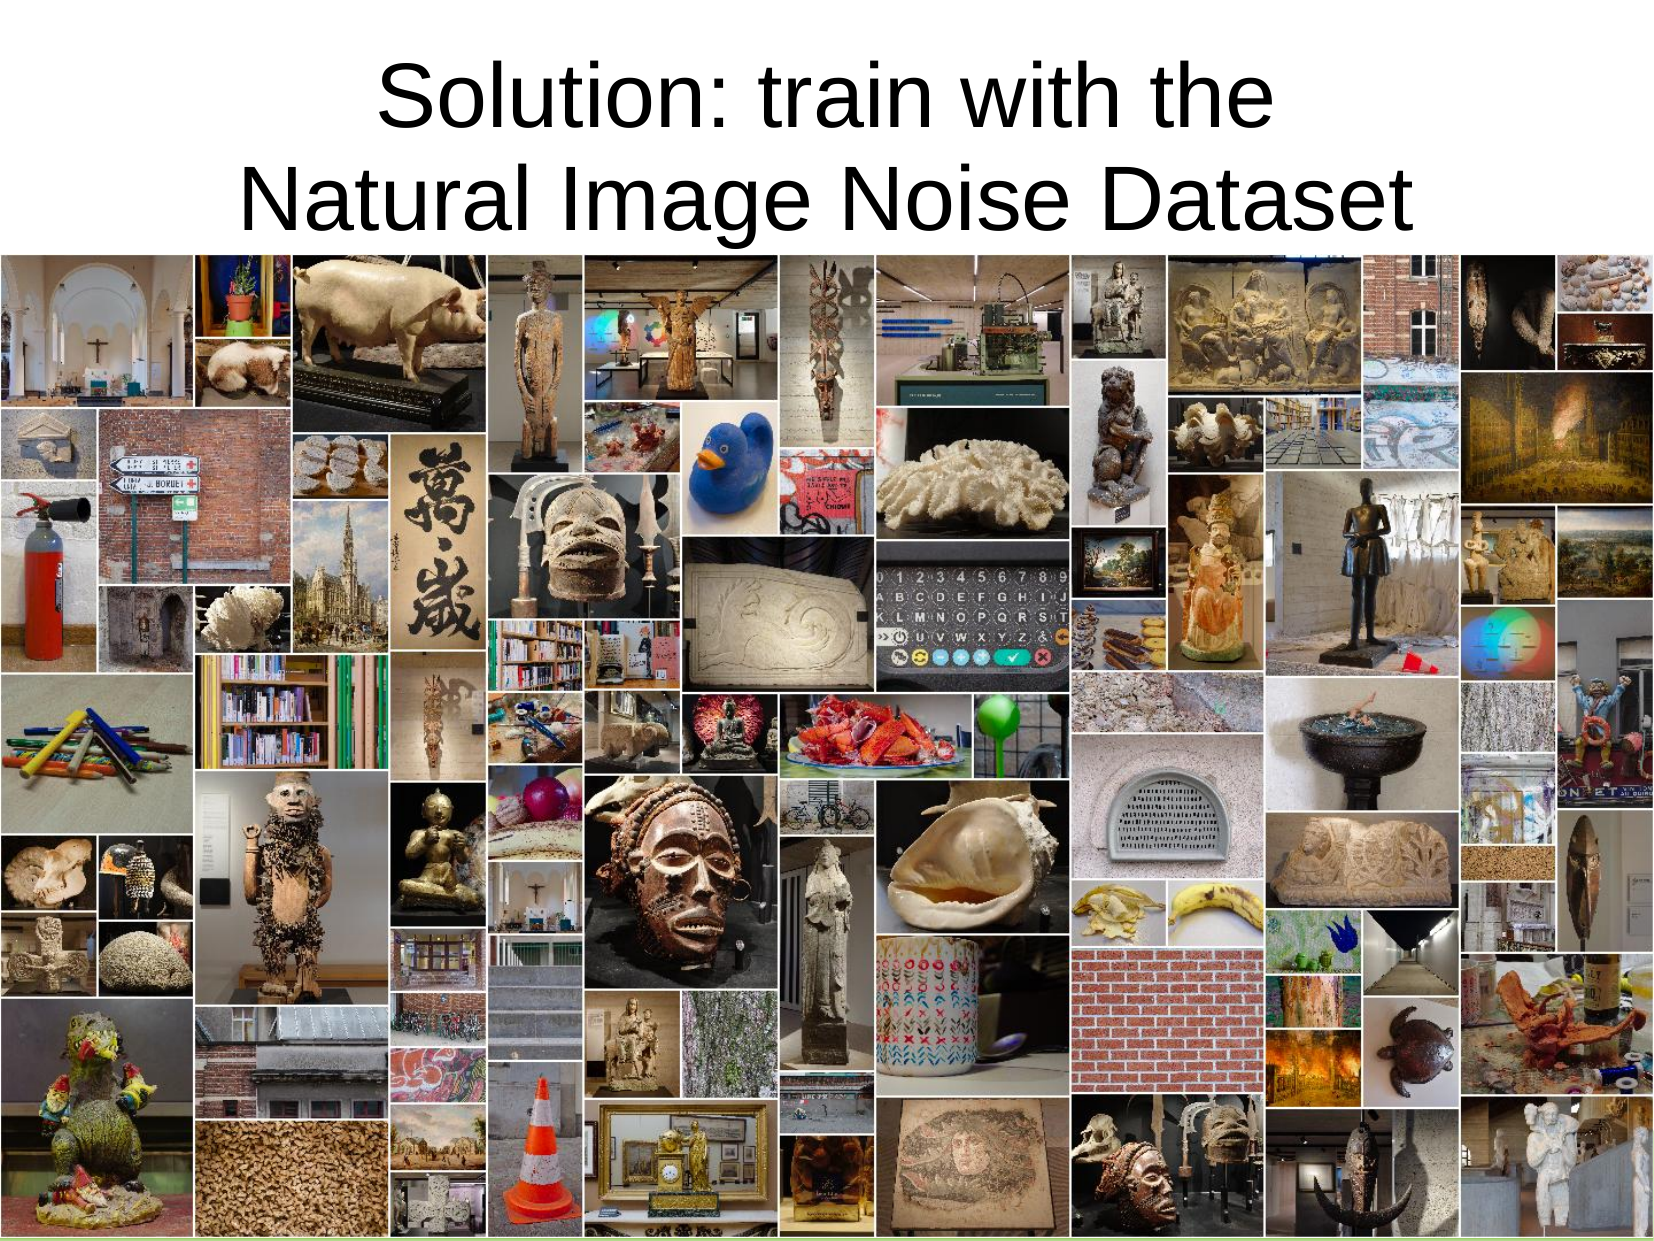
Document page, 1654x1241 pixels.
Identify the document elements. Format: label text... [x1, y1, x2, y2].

title Solution: train with the Natural Image Noise Dataset [82, 43, 1571, 251]
picture [0, 0, 1654, 1241]
